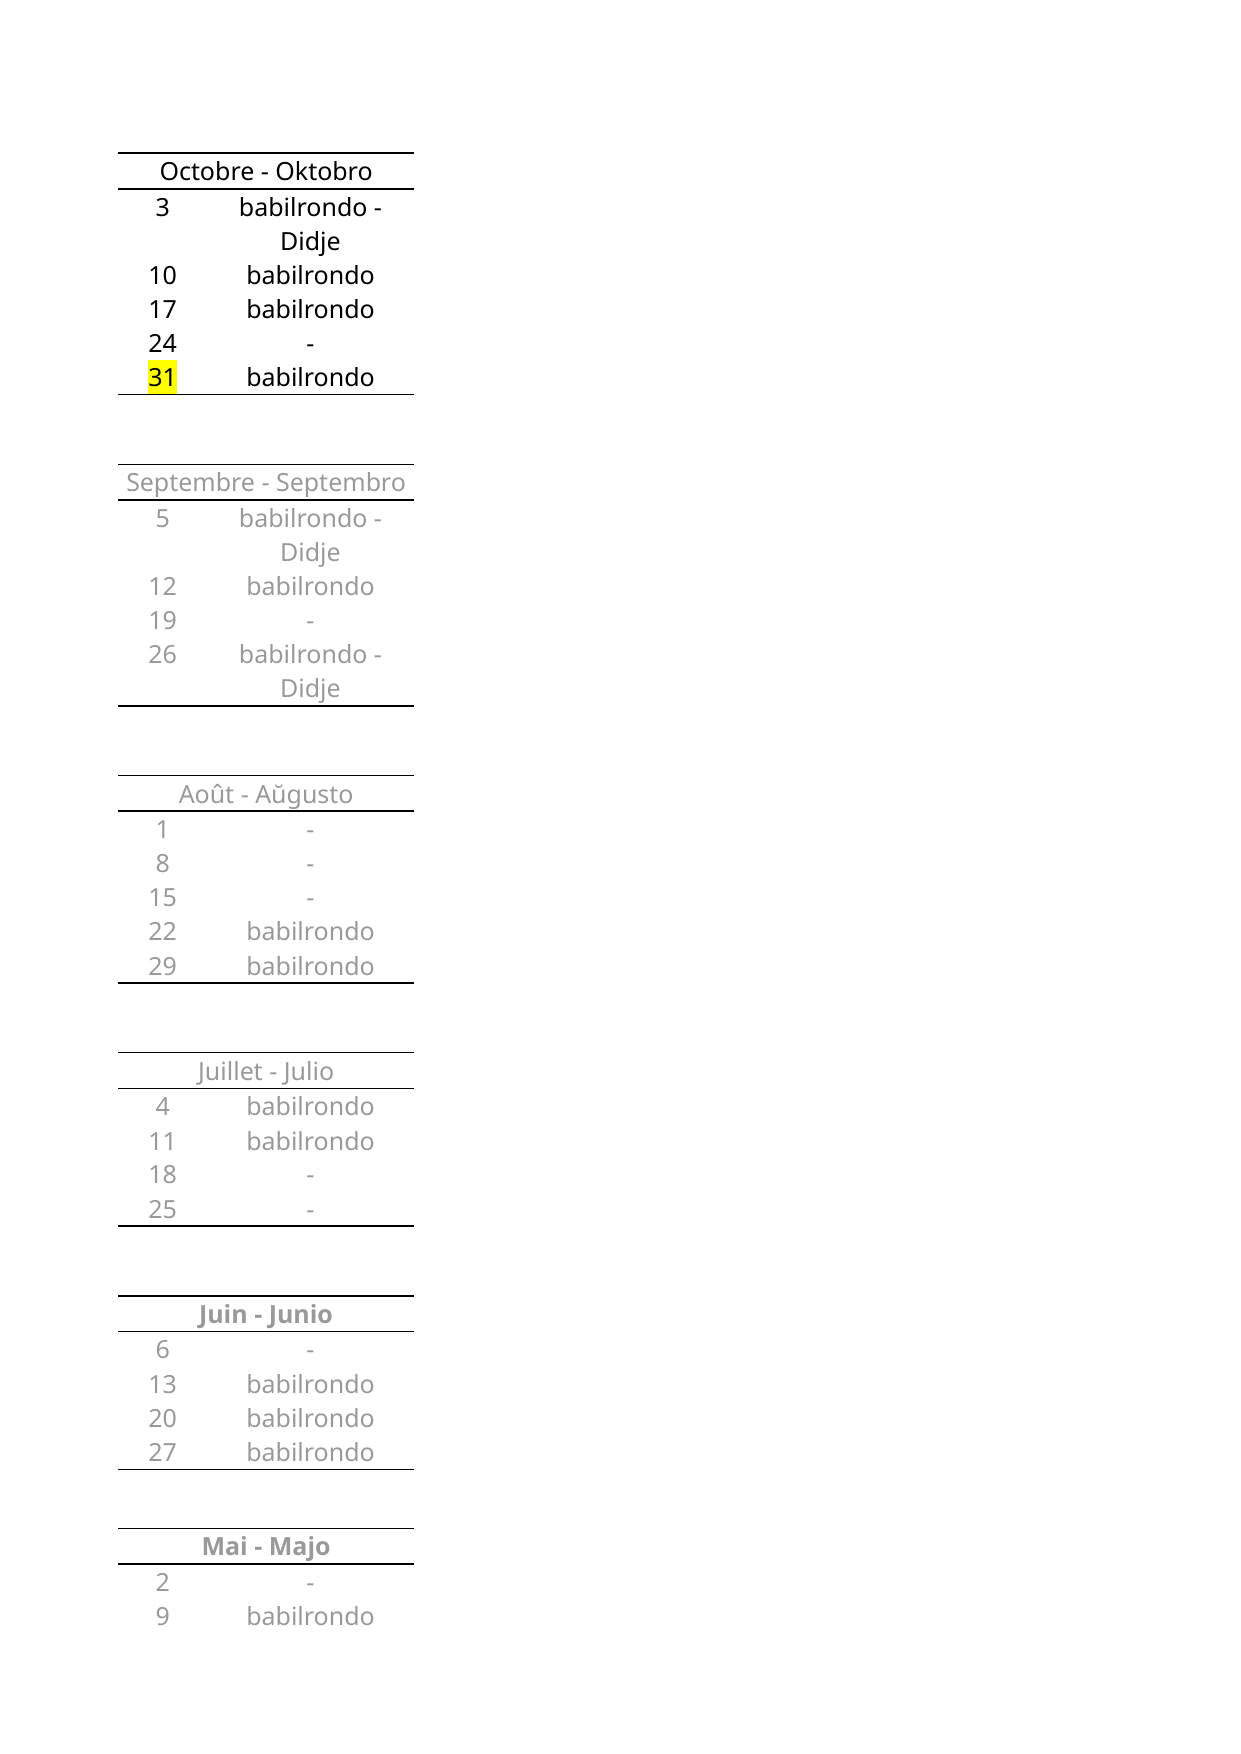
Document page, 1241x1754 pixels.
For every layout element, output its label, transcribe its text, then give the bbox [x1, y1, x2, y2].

table_cell - [207, 846, 414, 880]
table_cell 20 [118, 1400, 207, 1434]
table_header Octobre - Oktobro [118, 154, 414, 188]
table_cell babilrondo - Didje [207, 501, 414, 569]
table_cell babilrondo [207, 569, 414, 603]
table_header Juin - Junio [118, 1297, 414, 1331]
table_cell babilrondo [207, 360, 414, 394]
table_cell 3 [118, 190, 207, 257]
table_cell 25 [118, 1191, 207, 1225]
table_cell babilrondo [207, 1434, 414, 1468]
table_header Septembre - Septembro [118, 465, 414, 499]
table_cell 27 [118, 1434, 207, 1468]
table_cell 12 [118, 569, 207, 603]
table_cell 11 [118, 1123, 207, 1157]
table_cell babilrondo - Didje [207, 637, 414, 705]
table_cell 29 [118, 948, 207, 982]
table_cell babilrondo - Didje [207, 190, 414, 257]
table_cell - [207, 812, 414, 846]
table_cell 31 [118, 360, 207, 394]
table_cell - [207, 326, 414, 360]
table_header Juillet - Julio [118, 1053, 414, 1087]
table_cell - [207, 1157, 414, 1191]
table_cell babilrondo [207, 1089, 414, 1123]
table_cell babilrondo [207, 1366, 414, 1400]
table_cell 17 [118, 292, 207, 326]
table_cell 8 [118, 846, 207, 880]
table_cell - [207, 880, 414, 914]
table_cell babilrondo [207, 1123, 414, 1157]
table_cell babilrondo [207, 292, 414, 326]
table_cell 4 [118, 1089, 207, 1123]
table_cell babilrondo [207, 258, 414, 292]
table_cell babilrondo [207, 1599, 414, 1633]
table_cell 9 [118, 1599, 207, 1633]
table_cell 22 [118, 914, 207, 948]
table_cell babilrondo [207, 1400, 414, 1434]
table_cell 18 [118, 1157, 207, 1191]
table_cell - [207, 1191, 414, 1225]
table_cell 2 [118, 1565, 207, 1599]
table_header Mai - Majo [118, 1529, 414, 1563]
table_cell 26 [118, 637, 207, 705]
table_cell 1 [118, 812, 207, 846]
table_cell babilrondo [207, 948, 414, 982]
table_cell 15 [118, 880, 207, 914]
table_cell - [207, 1565, 414, 1599]
table_cell 10 [118, 258, 207, 292]
table_cell babilrondo [207, 914, 414, 948]
table_header Août - Aŭgusto [118, 776, 414, 810]
table_cell 24 [118, 326, 207, 360]
table_cell - [207, 603, 414, 637]
table_cell 6 [118, 1332, 207, 1366]
table_cell 5 [118, 501, 207, 569]
table_cell - [207, 1332, 414, 1366]
table_cell 19 [118, 603, 207, 637]
table_cell 13 [118, 1366, 207, 1400]
